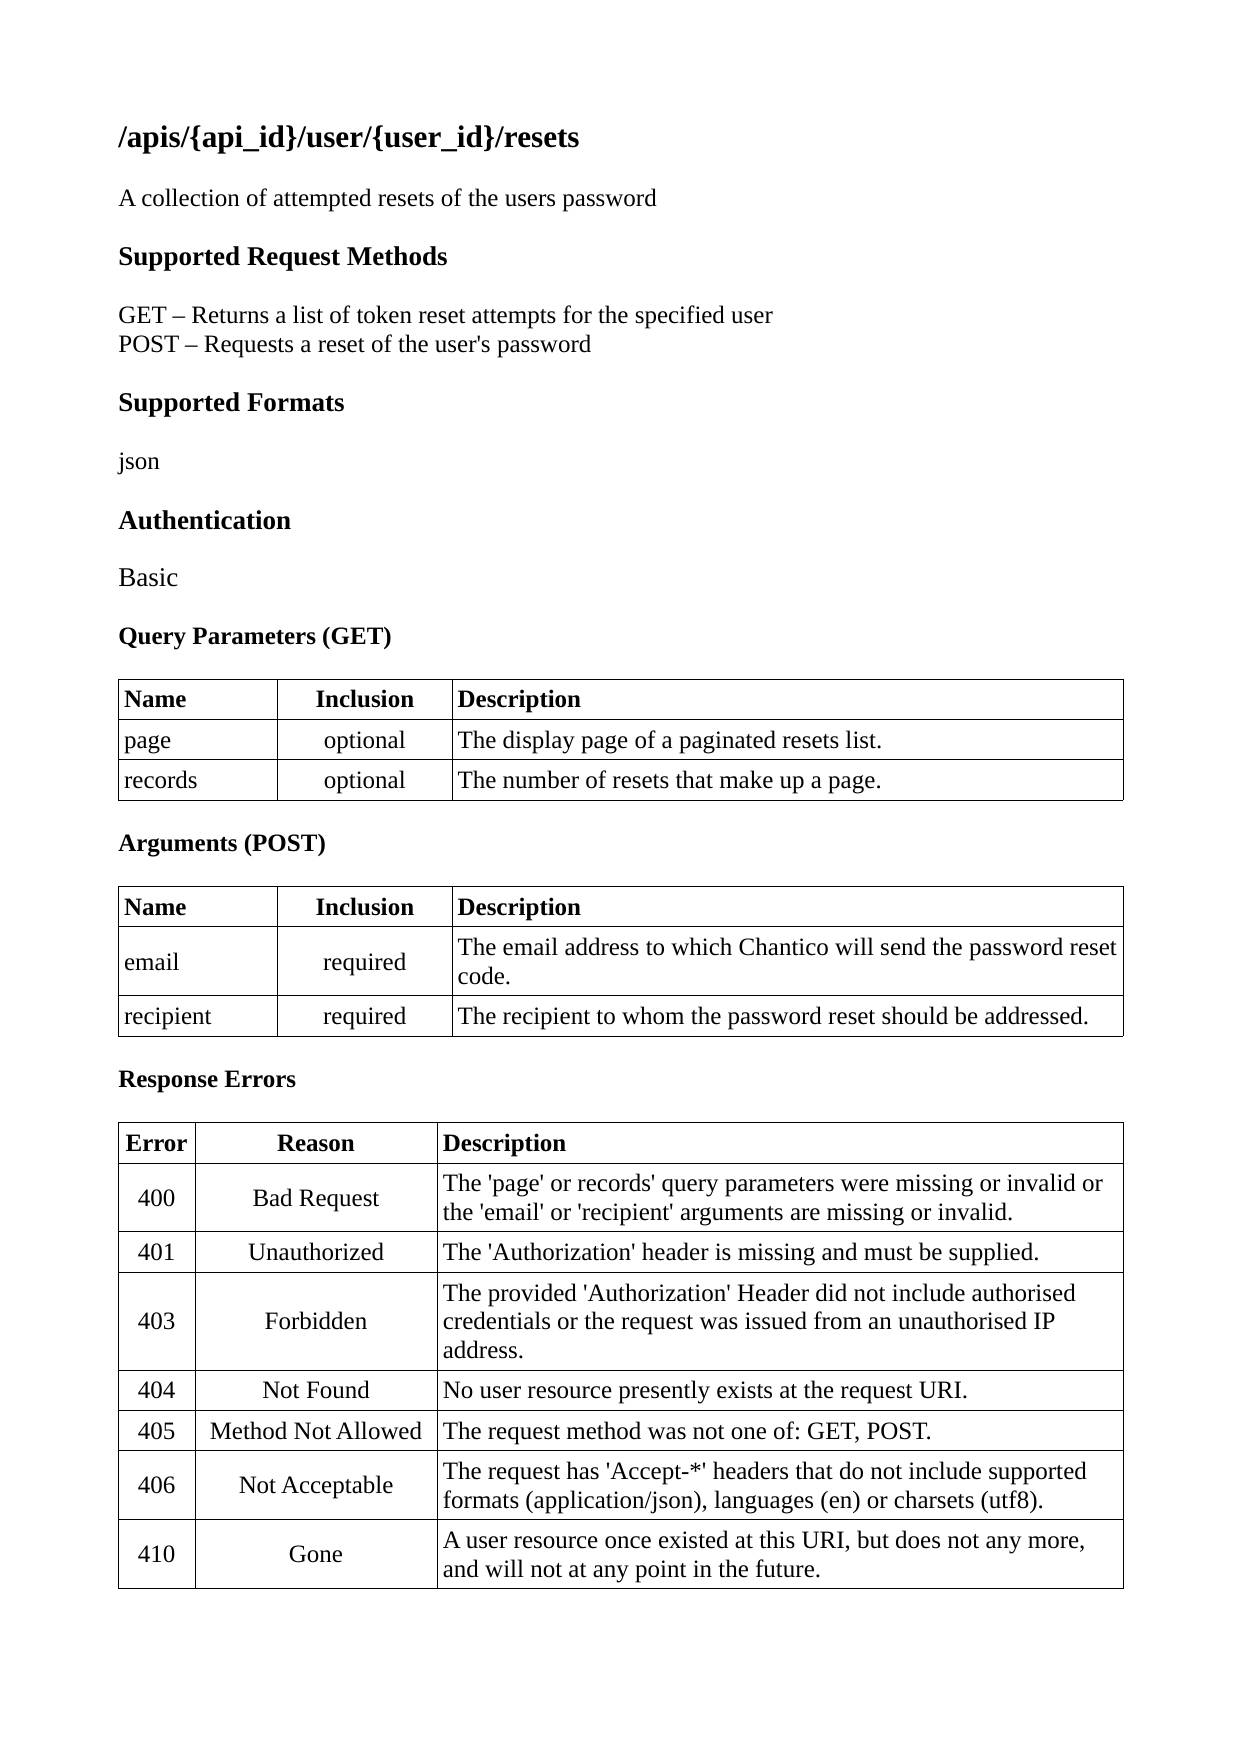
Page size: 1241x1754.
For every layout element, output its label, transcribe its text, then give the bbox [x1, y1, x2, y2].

text Supported Request Methods [118, 240, 1122, 271]
table_header Name [119, 887, 277, 926]
text Arguments (POST) [118, 828, 1122, 857]
table_header Description [438, 1123, 1123, 1162]
table_header Description [453, 680, 1123, 719]
text Authentication [118, 504, 1122, 535]
text A collection of attempted resets of the users password [118, 183, 1122, 212]
text GET – Returns a list of token reset attempts for the specified user [118, 300, 1122, 329]
table_cell optional [278, 720, 452, 759]
table_cell The provided 'Authorization' Header did not include authorised credentials or the request was issued from an unauthorised IP address. [438, 1273, 1123, 1369]
table_cell Not Acceptable [196, 1451, 437, 1519]
table_cell 401 [119, 1232, 195, 1272]
table_cell 403 [119, 1273, 195, 1369]
table_header Reason [196, 1123, 437, 1162]
table_cell Unauthorized [196, 1232, 437, 1272]
text Query Parameters (GET) [118, 621, 1122, 650]
table_cell records [119, 760, 277, 800]
table_cell The number of resets that make up a page. [453, 760, 1123, 800]
table_cell 410 [119, 1520, 195, 1588]
table_cell recipient [119, 996, 277, 1036]
table_cell A user resource once existed at this URI, but does not any more, and will not at any point in the future. [438, 1520, 1123, 1588]
table_header Name [119, 680, 277, 719]
table_cell Not Found [196, 1371, 437, 1410]
table_cell The recipient to whom the password reset should be addressed. [453, 996, 1123, 1036]
table_cell The 'Authorization' header is missing and must be supplied. [438, 1232, 1123, 1272]
table_cell Method Not Allowed [196, 1411, 437, 1450]
text Response Errors [118, 1064, 1122, 1093]
table_cell email [119, 927, 277, 995]
text Basic [118, 561, 1122, 592]
table_cell The 'page' or records' query parameters were missing or invalid or the 'email' or 'recipient' arguments are missing or invalid. [438, 1164, 1123, 1231]
table_cell No user resource presently exists at the request URI. [438, 1371, 1123, 1410]
table_cell optional [278, 760, 452, 800]
table_cell required [278, 927, 452, 995]
table_header Error [119, 1123, 195, 1162]
text Supported Formats [118, 386, 1122, 418]
table_cell The display page of a paginated resets list. [453, 720, 1123, 759]
table_cell 405 [119, 1411, 195, 1450]
table_cell required [278, 996, 452, 1036]
text POST – Requests a reset of the user's password [118, 329, 1122, 358]
table_cell The email address to which Chantico will send the password reset code. [453, 927, 1123, 995]
table_cell 400 [119, 1164, 195, 1231]
table_cell The request method was not one of: GET, POST. [438, 1411, 1123, 1450]
table_header Inclusion [278, 887, 452, 926]
table_cell Forbidden [196, 1273, 437, 1369]
table_cell The request has 'Accept-*' headers that do not include supported formats (application/json), languages (en) or charsets (utf8). [438, 1451, 1123, 1519]
text json [118, 446, 1122, 475]
table_header Description [453, 887, 1123, 926]
text /apis/{api_id}/user/{user_id}/resets [118, 118, 1122, 154]
table_cell 406 [119, 1451, 195, 1519]
table_cell page [119, 720, 277, 759]
table_cell Bad Request [196, 1164, 437, 1231]
table_header Inclusion [278, 680, 452, 719]
table_cell Gone [196, 1520, 437, 1588]
table_cell 404 [119, 1371, 195, 1410]
